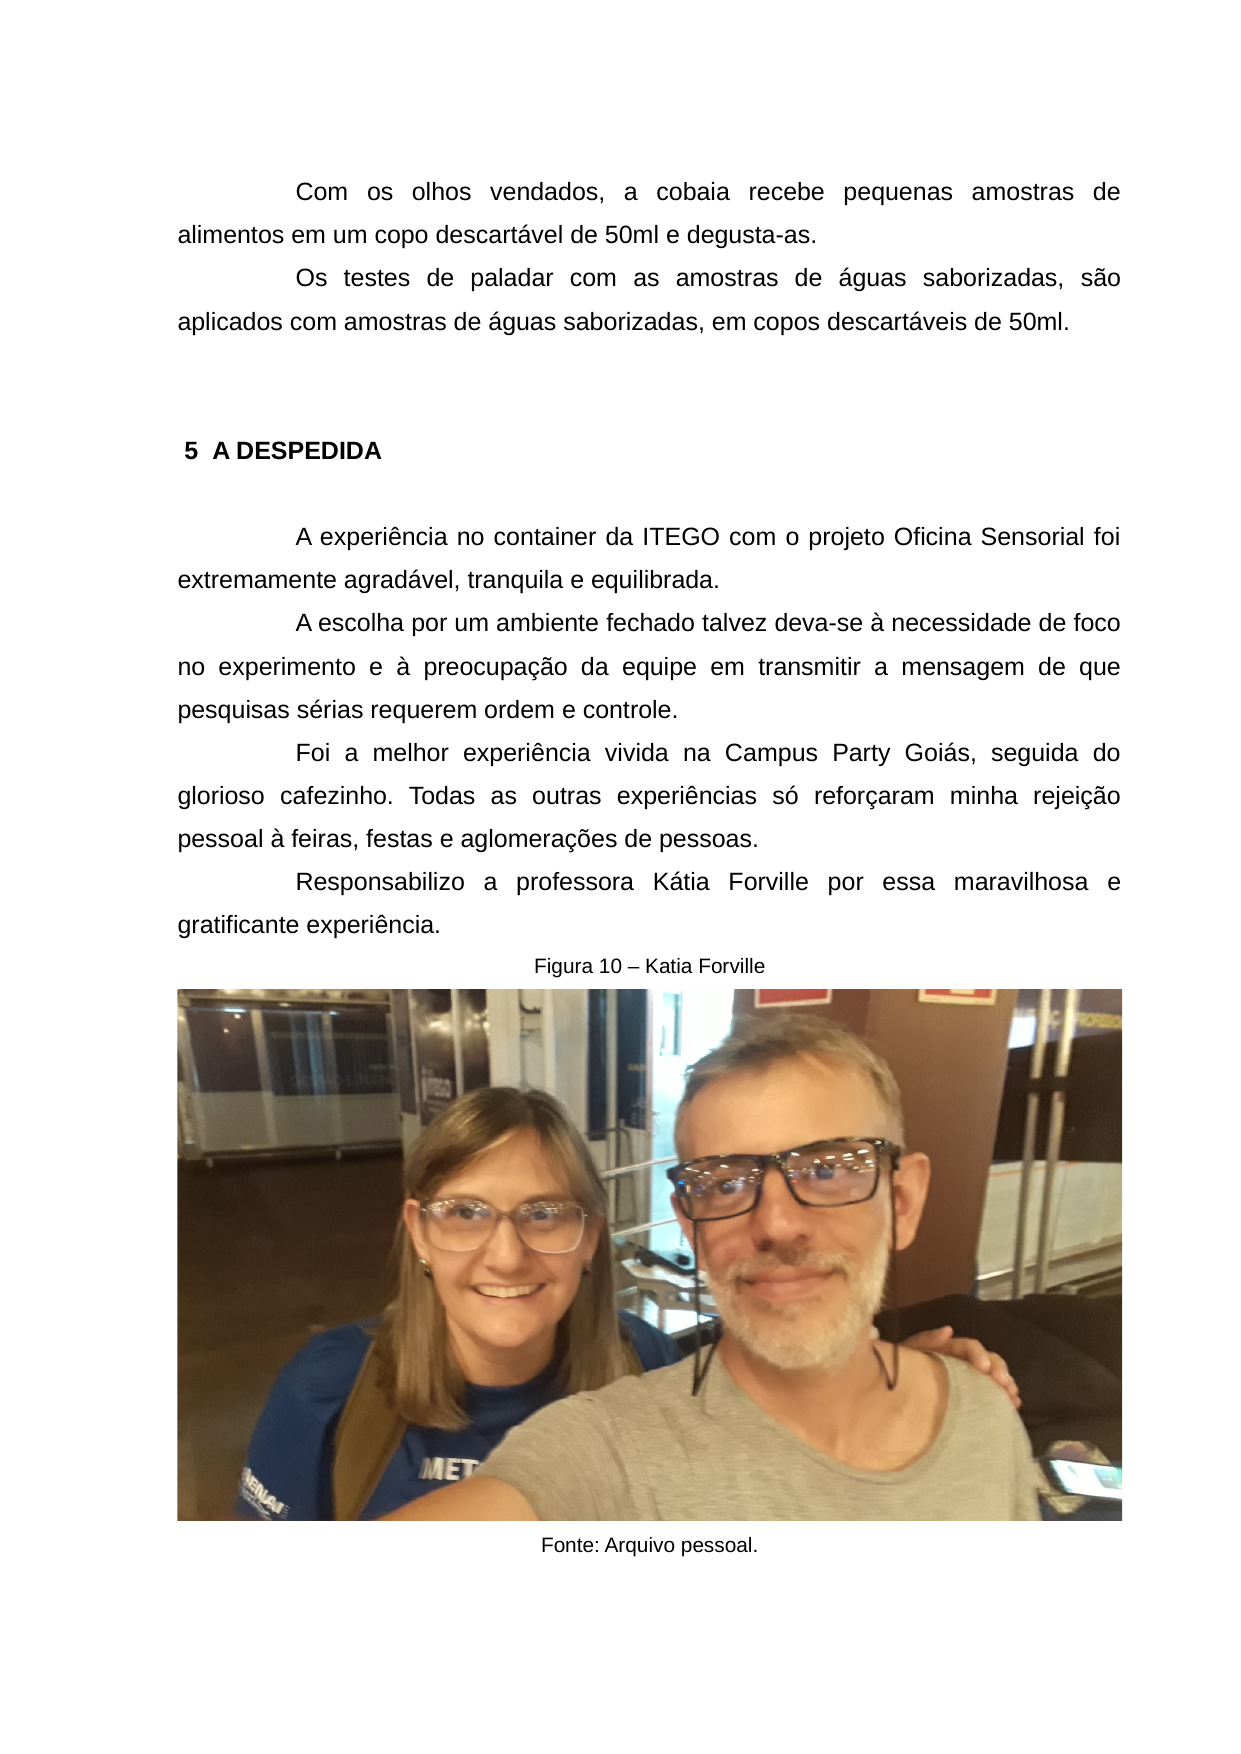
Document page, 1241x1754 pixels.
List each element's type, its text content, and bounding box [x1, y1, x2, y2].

picture [177, 989, 1123, 1521]
text Foi a melhor experiência vivida na Campus Party Goiás, seguida do glorioso cafezinho. Todas as outras experiências só reforçaram minha rejeição pessoal à feiras, festas e aglomerações de pessoas. [177, 738, 1122, 853]
text Responsabilizo a professora Kátia Forville por essa maravilhosa e gratificante experiência. [177, 867, 1122, 939]
text Fonte: Arquivo pessoal. [177, 1521, 1122, 1556]
text A escolha por um ambiente fechado talvez deva-se à necessidade de foco no experimento e à preocupação da equipe em transmitir a mensagem de que pesquisas sérias requerem ordem e controle. [177, 608, 1122, 723]
list A DESPEDIDA [177, 436, 1122, 465]
text Os testes de paladar com as amostras de águas saborizadas, são aplicados com amostras de águas saborizadas, em copos descartáveis de 50ml. [177, 263, 1122, 335]
text Com os olhos vendados, a cobaia recebe pequenas amostras de alimentos em um copo descartável de 50ml e degusta-as. [177, 177, 1122, 249]
text Figura 10 – Katia Forville [177, 953, 1122, 977]
text A experiência no container da ITEGO com o projeto Oficina Sensorial foi extremamente agradável, tranquila e equilibrada. [177, 522, 1122, 594]
